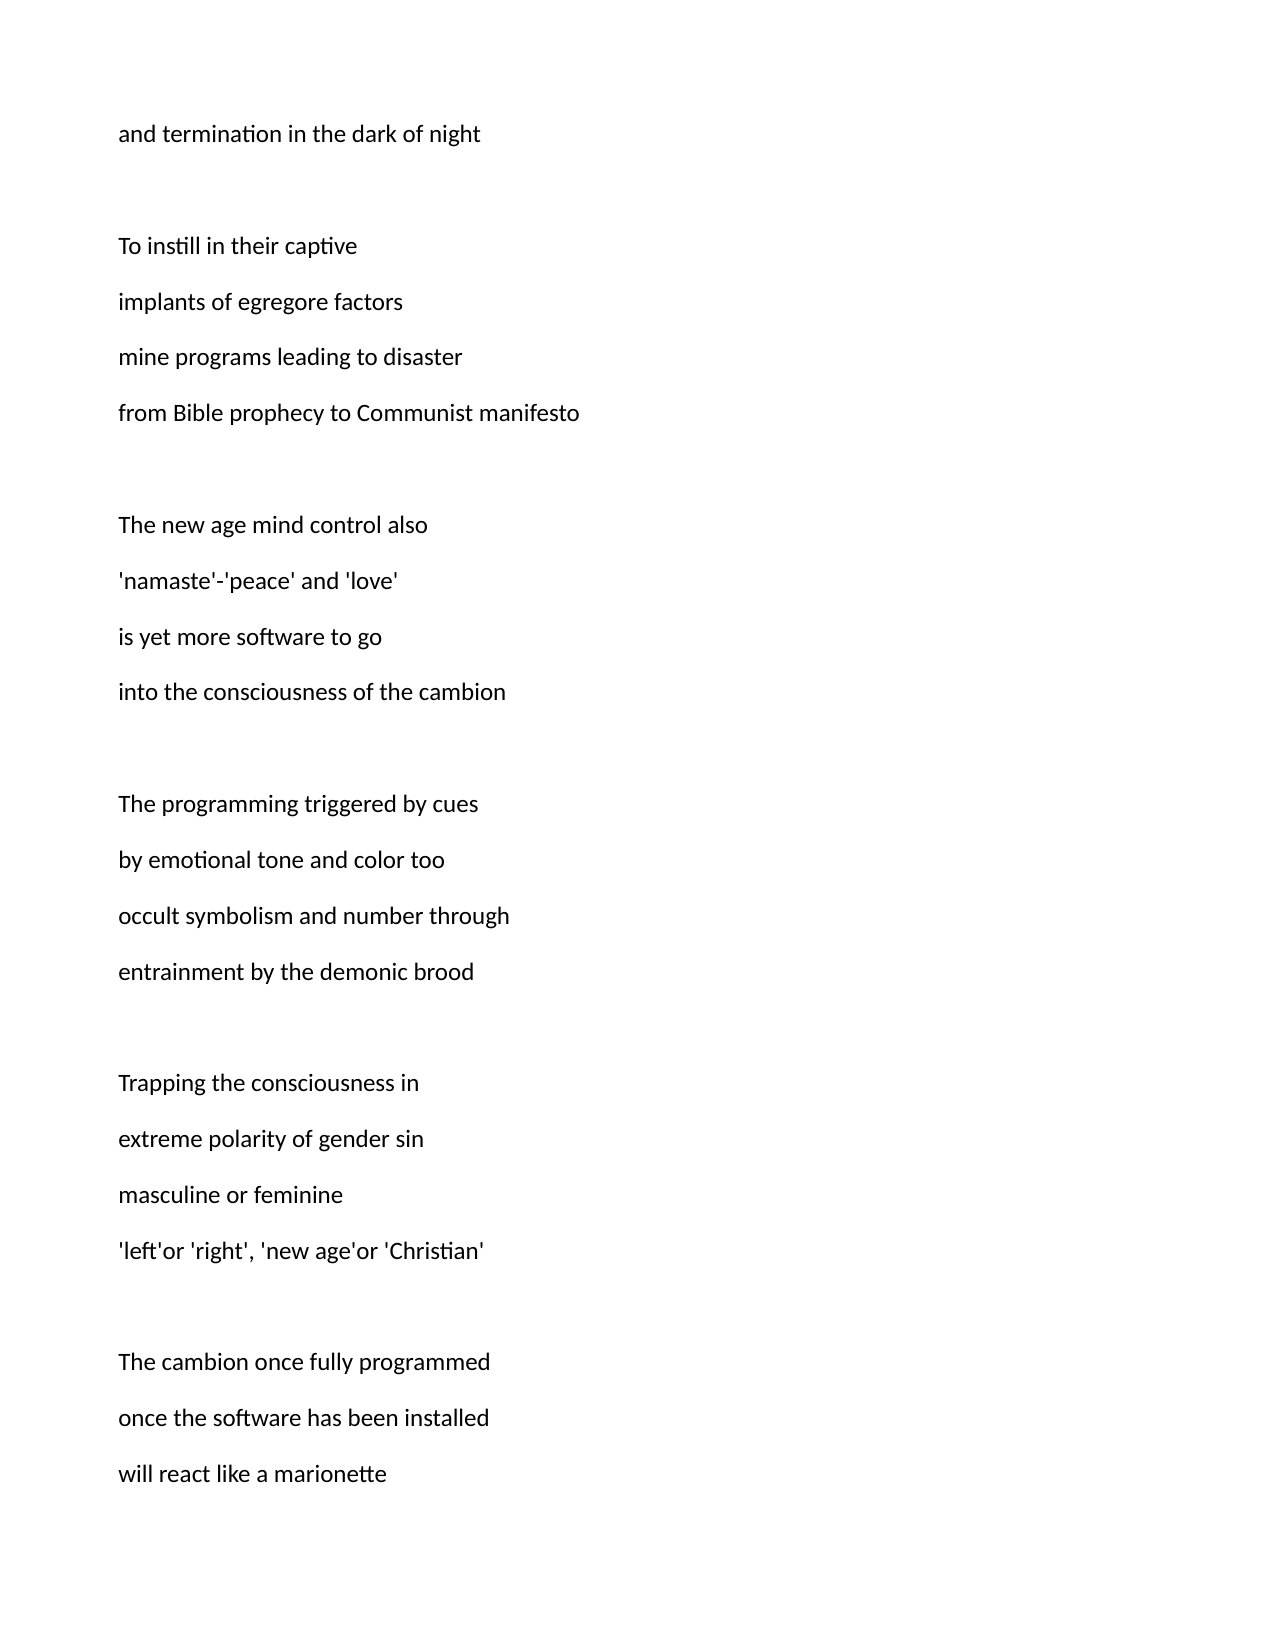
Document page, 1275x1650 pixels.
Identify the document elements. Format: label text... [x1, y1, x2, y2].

text The programming triggered by cues [118, 788, 1157, 819]
text will react like a marionette [118, 1458, 1157, 1489]
text occult symbolism and number through [118, 900, 1157, 930]
text implants of egregore factors [118, 286, 1157, 316]
text from Bible prophecy to Communist manifesto [118, 397, 1157, 428]
text into the consciousness of the cambion [118, 676, 1157, 707]
text The cambion once fully programmed [118, 1346, 1157, 1377]
text and termination in the dark of night [118, 118, 1157, 149]
text masculine or feminine [118, 1179, 1157, 1209]
text The new age mind control also [118, 509, 1157, 539]
text by emotional tone and color too [118, 844, 1157, 874]
text is yet more software to go [118, 621, 1157, 651]
text 'namaste'-'peace' and 'love' [118, 565, 1157, 595]
text entrainment by the demonic brood [118, 956, 1157, 986]
text once the software has been installed [118, 1402, 1157, 1433]
text To instill in their captive [118, 230, 1157, 260]
text mine programs leading to disaster [118, 341, 1157, 372]
text Trapping the consciousness in [118, 1067, 1157, 1098]
text 'left'or 'right', 'new age'or 'Christian' [118, 1235, 1157, 1265]
text extreme polarity of gender sin [118, 1123, 1157, 1154]
